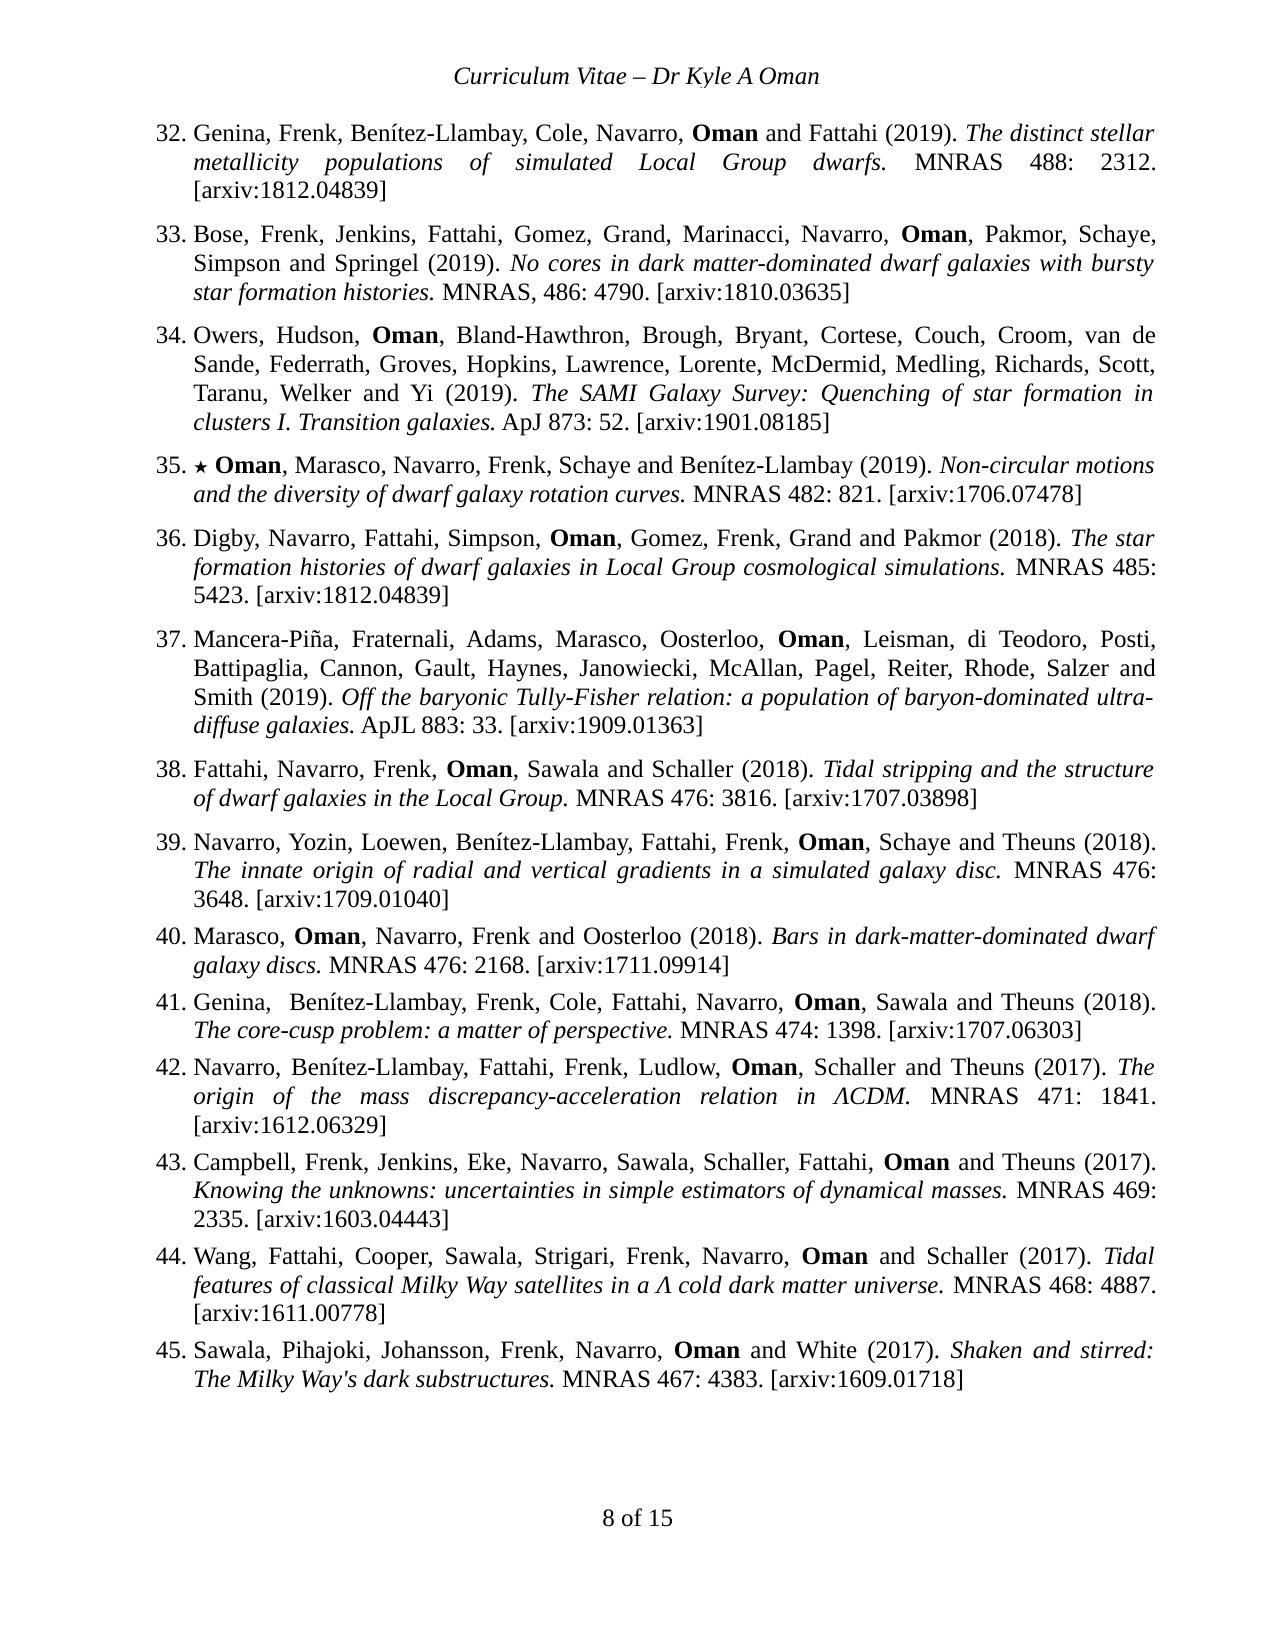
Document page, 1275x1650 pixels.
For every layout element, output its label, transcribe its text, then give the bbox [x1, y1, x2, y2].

list Sawala, Pihajoki, Johansson, Frenk, Navarro, Oman and White (2017). Shaken and stirred: The Milky Way's dark substructures. MNRAS 467: 4383. [arxiv:1609.01718] [156, 1335, 1157, 1393]
list Fattahi, Navarro, Frenk, Oman, Sawala and Schaller (2018). Tidal stripping and the structure of dwarf galaxies in the Local Group. MNRAS 476: 3816. [arxiv:1707.03898] [156, 754, 1157, 812]
list Genina, Frenk, Benítez-Llambay, Cole, Navarro, Oman and Fattahi (2019). The distinct stellar metallicity populations of simulated Local Group dwarfs. MNRAS 488: 2312. [arxiv:1812.04839] [156, 118, 1157, 204]
list Marasco, Oman, Navarro, Frenk and Oosterloo (2018). Bars in dark-matter-dominated dwarf galaxy discs. MNRAS 476: 2168. [arxiv:1711.09914] [156, 921, 1157, 978]
list Digby, Navarro, Fattahi, Simpson, Oman, Gomez, Frenk, Grand and Pakmor (2018). The star formation histories of dwarf galaxies in Local Group cosmological simulations. MNRAS 485: 5423. [arxiv:1812.04839] [156, 523, 1157, 609]
list Bose, Frenk, Jenkins, Fattahi, Gomez, Grand, Marinacci, Navarro, Oman, Pakmor, Schaye, Simpson and Springel (2019). No cores in dark matter-dominated dwarf galaxies with bursty star formation histories. MNRAS, 486: 4790. [arxiv:1810.03635] [156, 219, 1157, 305]
list Navarro, Benítez-Llambay, Fattahi, Frenk, Ludlow, Oman, Schaller and Theuns (2017). The origin of the mass discrepancy-acceleration relation in ΛCDM. MNRAS 471: 1841. [arxiv:1612.06329] [156, 1052, 1157, 1138]
list Navarro, Yozin, Loewen, Benítez-Llambay, Fattahi, Frenk, Oman, Schaye and Theuns (2018). The innate origin of radial and vertical gradients in a simulated galaxy disc. MNRAS 476: 3648. [arxiv:1709.01040] [156, 827, 1157, 913]
list Mancera-Piña, Fraternali, Adams, Marasco, Oosterloo, Oman, Leisman, di Teodoro, Posti, Battipaglia, Cannon, Gault, Haynes, Janowiecki, McAllan, Pagel, Reiter, Rhode, Salzer and Smith (2019). Off the baryonic Tully-Fisher relation: a population of baryon-dominated ultra-diffuse galaxies. ApJL 883: 33. [arxiv:1909.01363] [156, 624, 1157, 739]
list Campbell, Frenk, Jenkins, Eke, Navarro, Sawala, Schaller, Fattahi, Oman and Theuns (2017). Knowing the unknowns: uncertainties in simple estimators of dynamical masses. MNRAS 469: 2335. [arxiv:1603.04443] [156, 1147, 1157, 1233]
list ★ Oman, Marasco, Navarro, Frenk, Schaye and Benítez-Llambay (2019). Non-circular motions and the diversity of dwarf galaxy rotation curves. MNRAS 482: 821. [arxiv:1706.07478] [156, 450, 1157, 508]
list Genina, Benítez-Llambay, Frenk, Cole, Fattahi, Navarro, Oman, Sawala and Theuns (2018). The core-cusp problem: a matter of perspective. MNRAS 474: 1398. [arxiv:1707.06303] [156, 987, 1157, 1044]
list Wang, Fattahi, Cooper, Sawala, Strigari, Frenk, Navarro, Oman and Schaller (2017). Tidal features of classical Milky Way satellites in a Λ cold dark matter universe. MNRAS 468: 4887. [arxiv:1611.00778] [156, 1241, 1157, 1327]
list Owers, Hudson, Oman, Bland-Hawthron, Brough, Bryant, Cortese, Couch, Croom, van de Sande, Federrath, Groves, Hopkins, Lawrence, Lorente, McDermid, Medling, Richards, Scott, Taranu, Welker and Yi (2019). The SAMI Galaxy Survey: Quenching of star formation in clusters I. Transition galaxies. ApJ 873: 52. [arxiv:1901.08185] [156, 320, 1157, 435]
